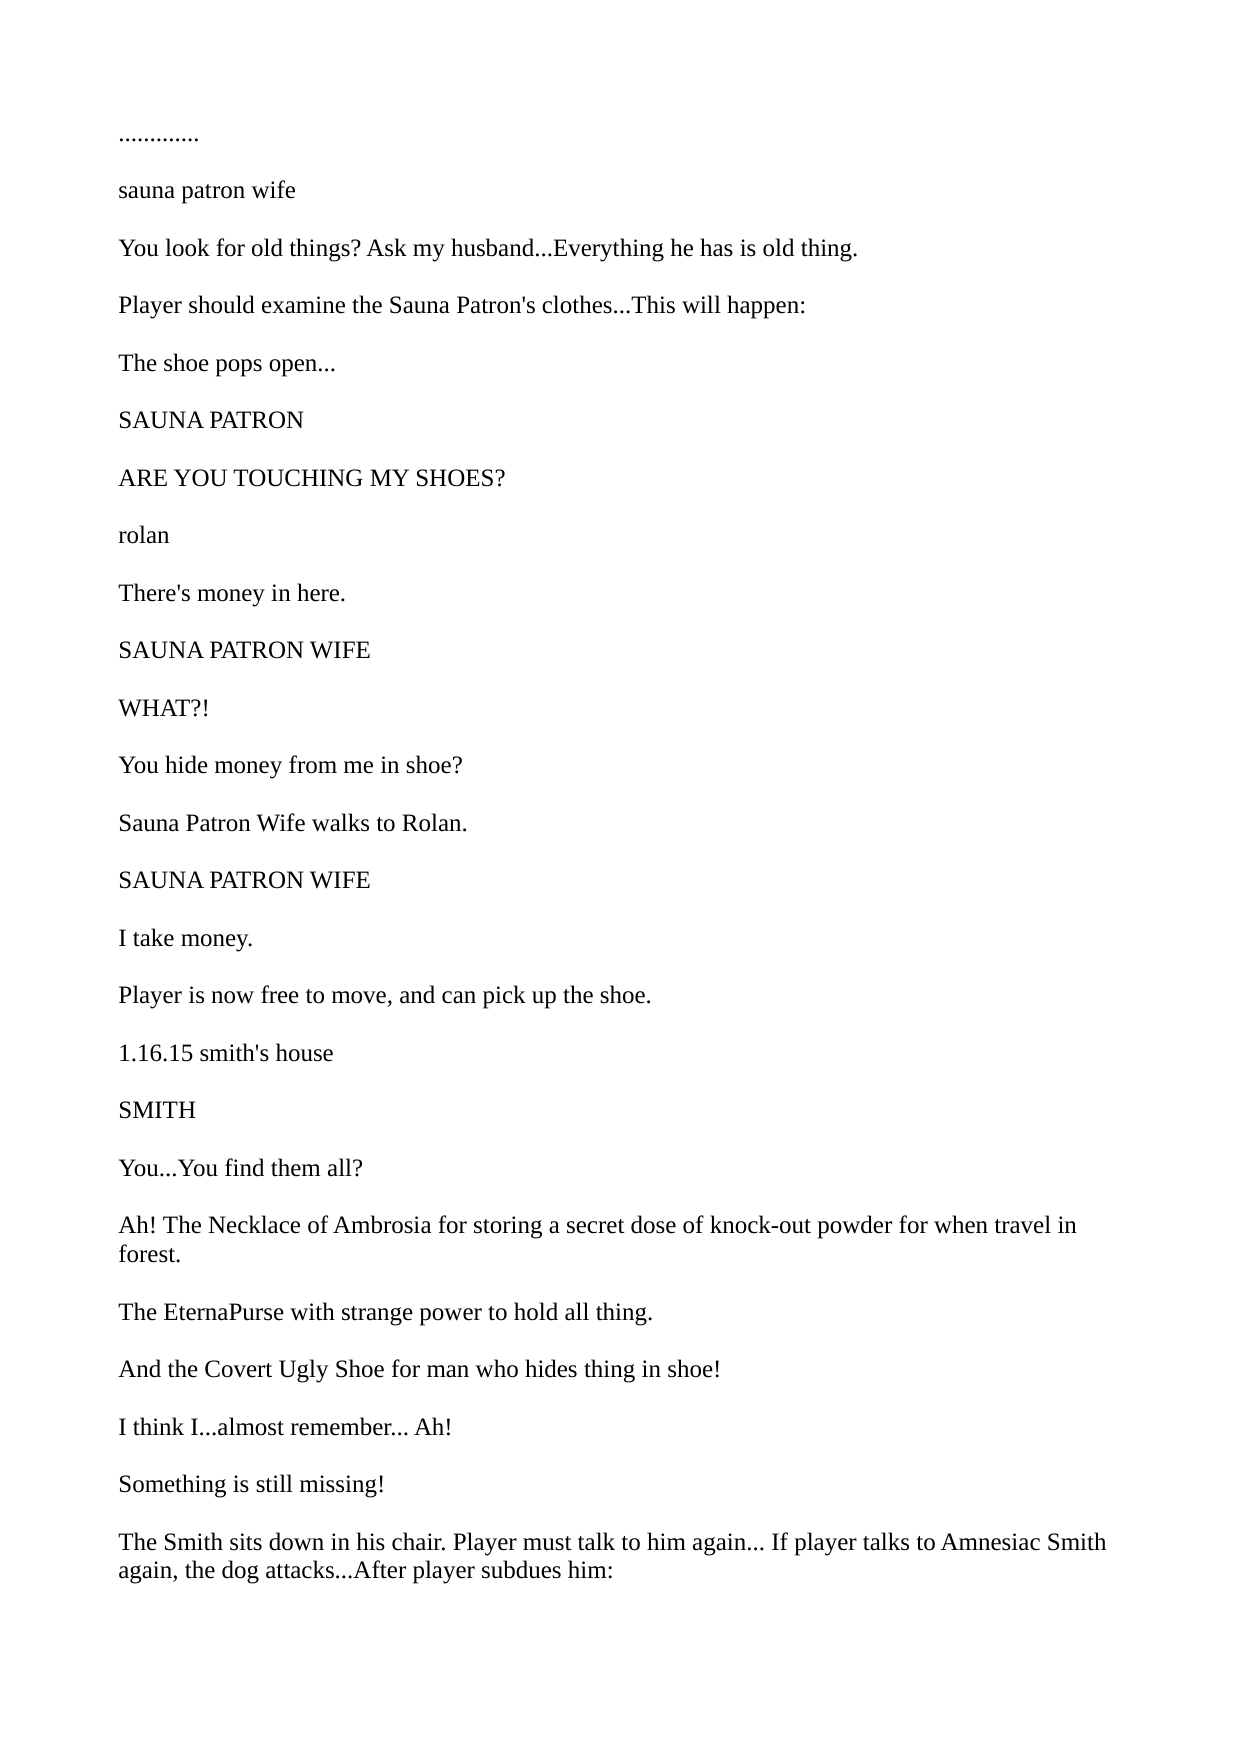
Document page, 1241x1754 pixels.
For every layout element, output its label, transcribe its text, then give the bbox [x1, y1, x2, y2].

text SAUNA PATRON WIFE [118, 866, 1122, 894]
text You look for old things? Ask my husband...Everything he has is old thing. [118, 233, 1122, 262]
text SMITH [118, 1096, 1122, 1124]
text You hide money from me in shoe? [118, 751, 1122, 779]
text rolan [118, 521, 1122, 549]
text The EternaPurse with strange power to hold all thing. [118, 1297, 1122, 1326]
text ............. [118, 118, 1122, 147]
text You...You find them all? [118, 1153, 1122, 1182]
text I think I...almost remember... Ah! [118, 1412, 1122, 1441]
text Something is still missing! [118, 1469, 1122, 1498]
text Player should examine the Sauna Patron's clothes...This will happen: [118, 291, 1122, 319]
text 1.16.15 smith's house [118, 1038, 1122, 1067]
text The Smith sits down in his chair. Player must talk to him again... If player talks to Amnesiac Smith again, the dog attacks...After player subdues him: [118, 1527, 1122, 1584]
text Sauna Patron Wife walks to Rolan. [118, 808, 1122, 837]
text And the Covert Ugly Shoe for man who hides thing in shoe! [118, 1354, 1122, 1383]
text SAUNA PATRON WIFE [118, 636, 1122, 664]
text I take money. [118, 923, 1122, 952]
text Ah! The Necklace of Ambrosia for storing a secret dose of knock-out powder for when travel in forest. [118, 1211, 1122, 1268]
text Player is now free to move, and can pick up the shoe. [118, 981, 1122, 1009]
text The shoe pops open... [118, 348, 1122, 377]
text ARE YOU TOUCHING MY SHOES? [118, 463, 1122, 492]
text WHAT?! [118, 693, 1122, 722]
text sauna patron wife [118, 176, 1122, 204]
text SAUNA PATRON [118, 406, 1122, 434]
text There's money in here. [118, 578, 1122, 607]
